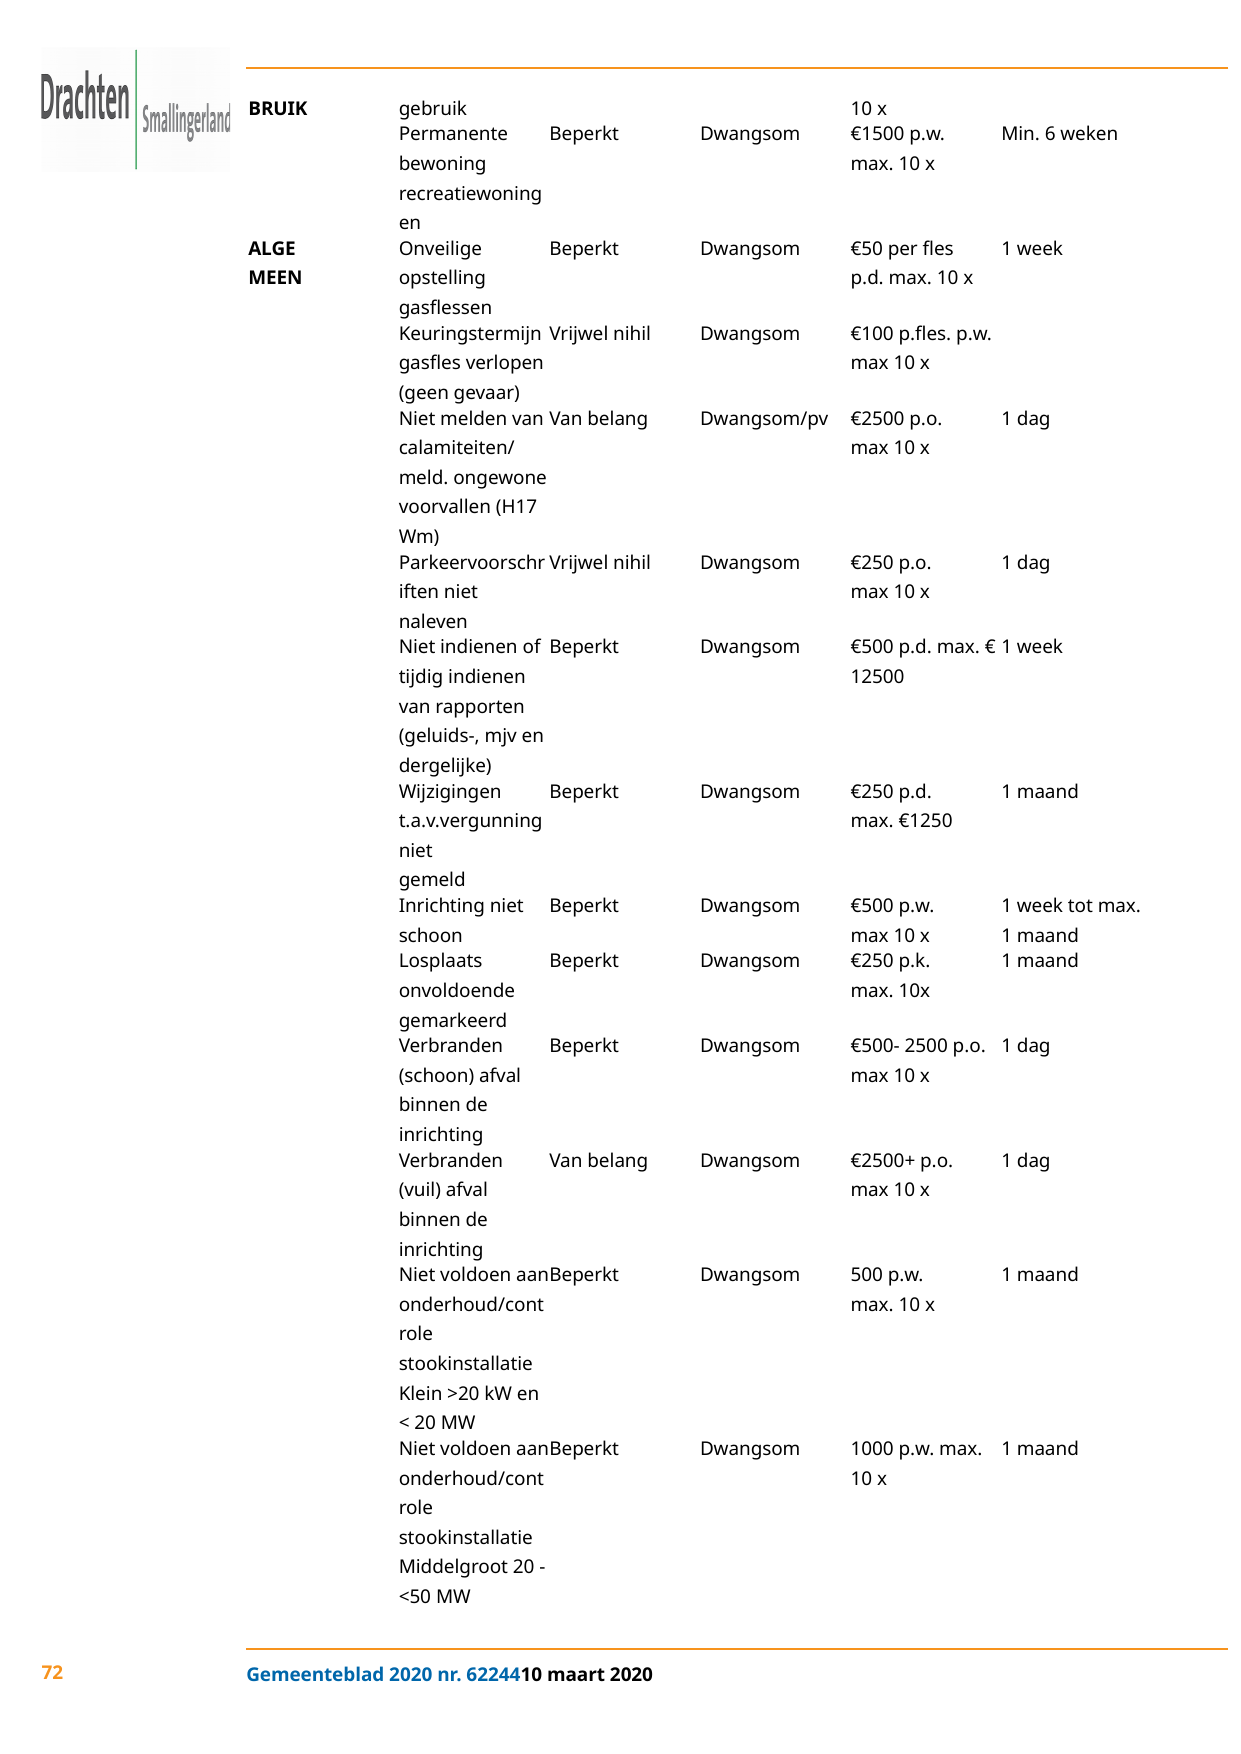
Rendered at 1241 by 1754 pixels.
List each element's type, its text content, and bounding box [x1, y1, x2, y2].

table_cell €2500 p.o. max 10 x [850, 405, 1001, 549]
table_cell Niet voldoen aan onderhoud/controle stookinstallatie Klein >20 kW en < 20 MW [399, 1261, 549, 1435]
table_cell 1 dag [1001, 405, 1152, 549]
table_cell Dwangsom [700, 121, 850, 235]
table_cell €500 p.d. max. € 12500 [850, 634, 1001, 778]
table_cell Beperkt [549, 778, 700, 892]
table_cell 1 dag [1001, 549, 1152, 634]
table_cell Wijzigingen t.a.v.vergunning niet gemeld [399, 778, 549, 892]
table_cell gebruik [399, 95, 549, 121]
table_cell €250 p.o. max 10 x [850, 549, 1001, 634]
table_cell Dwangsom/pv [700, 405, 850, 549]
table_cell Niet voldoen aan onderhoud/controle stookinstallatie Middelgroot 20 - <50 MW [399, 1435, 549, 1609]
table_cell 1 maand [1001, 778, 1152, 892]
table_cell Parkeervoorschriften niet naleven [399, 549, 549, 634]
table_cell Verbranden (schoon) afval binnen de inrichting [399, 1033, 549, 1147]
table_cell Dwangsom [700, 1435, 850, 1609]
table_cell €100 p.fles. p.w. max 10 x [850, 320, 1001, 405]
table_cell Beperkt [549, 1435, 700, 1609]
table_cell ALGE MEEN [248, 235, 398, 1609]
table_cell 1 week [1001, 235, 1152, 320]
table_cell Dwangsom [700, 778, 850, 892]
table_cell 1 week tot max. 1 maand [1001, 892, 1152, 948]
table_cell [1001, 95, 1152, 121]
table_cell 1 dag [1001, 1033, 1152, 1147]
table_cell Dwangsom [700, 634, 850, 778]
table_cell Beperkt [549, 121, 700, 235]
table_cell Beperkt [549, 1033, 700, 1147]
table_cell Onveilige opstelling gasflessen [399, 235, 549, 320]
table_cell €50 per fles p.d. max. 10 x [850, 235, 1001, 320]
table_cell Dwangsom [700, 320, 850, 405]
table_cell Dwangsom [700, 235, 850, 320]
table_cell Beperkt [549, 634, 700, 778]
table_cell Dwangsom [700, 1261, 850, 1435]
table_cell €500- 2500 p.o. max 10 x [850, 1033, 1001, 1147]
table_cell Beperkt [549, 1261, 700, 1435]
table_cell Van belang [549, 405, 700, 549]
table_cell Permanente bewoning recreatiewoningen [399, 121, 549, 235]
table_cell 1 dag [1001, 1147, 1152, 1261]
table_cell Vrijwel nihil [549, 320, 700, 405]
table_cell €1500 p.w. max. 10 x [850, 121, 1001, 235]
table_cell [700, 95, 850, 121]
table_cell BRUIK [248, 95, 398, 235]
table_cell [549, 95, 700, 121]
table_cell Min. 6 weken [1001, 121, 1152, 235]
table_cell Dwangsom [700, 549, 850, 634]
table_cell 1000 p.w. max. 10 x [850, 1435, 1001, 1609]
table_cell Dwangsom [700, 1147, 850, 1261]
table_cell Keuringstermijn gasfles verlopen (geen gevaar) [399, 320, 549, 405]
table_cell Verbranden (vuil) afval binnen de inrichting [399, 1147, 549, 1261]
table_cell Dwangsom [700, 892, 850, 948]
table_cell Losplaats onvoldoende gemarkeerd [399, 948, 549, 1032]
table_cell €2500+ p.o. max 10 x [850, 1147, 1001, 1261]
table_cell Dwangsom [700, 1033, 850, 1147]
table_cell Beperkt [549, 948, 700, 1032]
table_cell €250 p.k. max. 10x [850, 948, 1001, 1032]
table_cell Beperkt [549, 235, 700, 320]
table_cell Niet melden van calamiteiten/ meld. ongewone voorvallen (H17 Wm) [399, 405, 549, 549]
table_cell Van belang [549, 1147, 700, 1261]
table_cell Beperkt [549, 892, 700, 948]
table_cell Dwangsom [700, 948, 850, 1032]
table_cell 1 maand [1001, 1435, 1152, 1609]
picture [41, 47, 231, 172]
table_cell Vrijwel nihil [549, 549, 700, 634]
table_cell €250 p.d. max. €1250 [850, 778, 1001, 892]
table_cell [1001, 320, 1152, 405]
table_cell Niet indienen of tijdig indienen van rapporten (geluids-, mjv en dergelijke) [399, 634, 549, 778]
table_cell 10 x [850, 95, 1001, 121]
table_cell 500 p.w. max. 10 x [850, 1261, 1001, 1435]
table_cell 1 week [1001, 634, 1152, 778]
table_cell 1 maand [1001, 948, 1152, 1032]
table_cell 1 maand [1001, 1261, 1152, 1435]
table_cell Inrichting niet schoon [399, 892, 549, 948]
table_cell €500 p.w. max 10 x [850, 892, 1001, 948]
